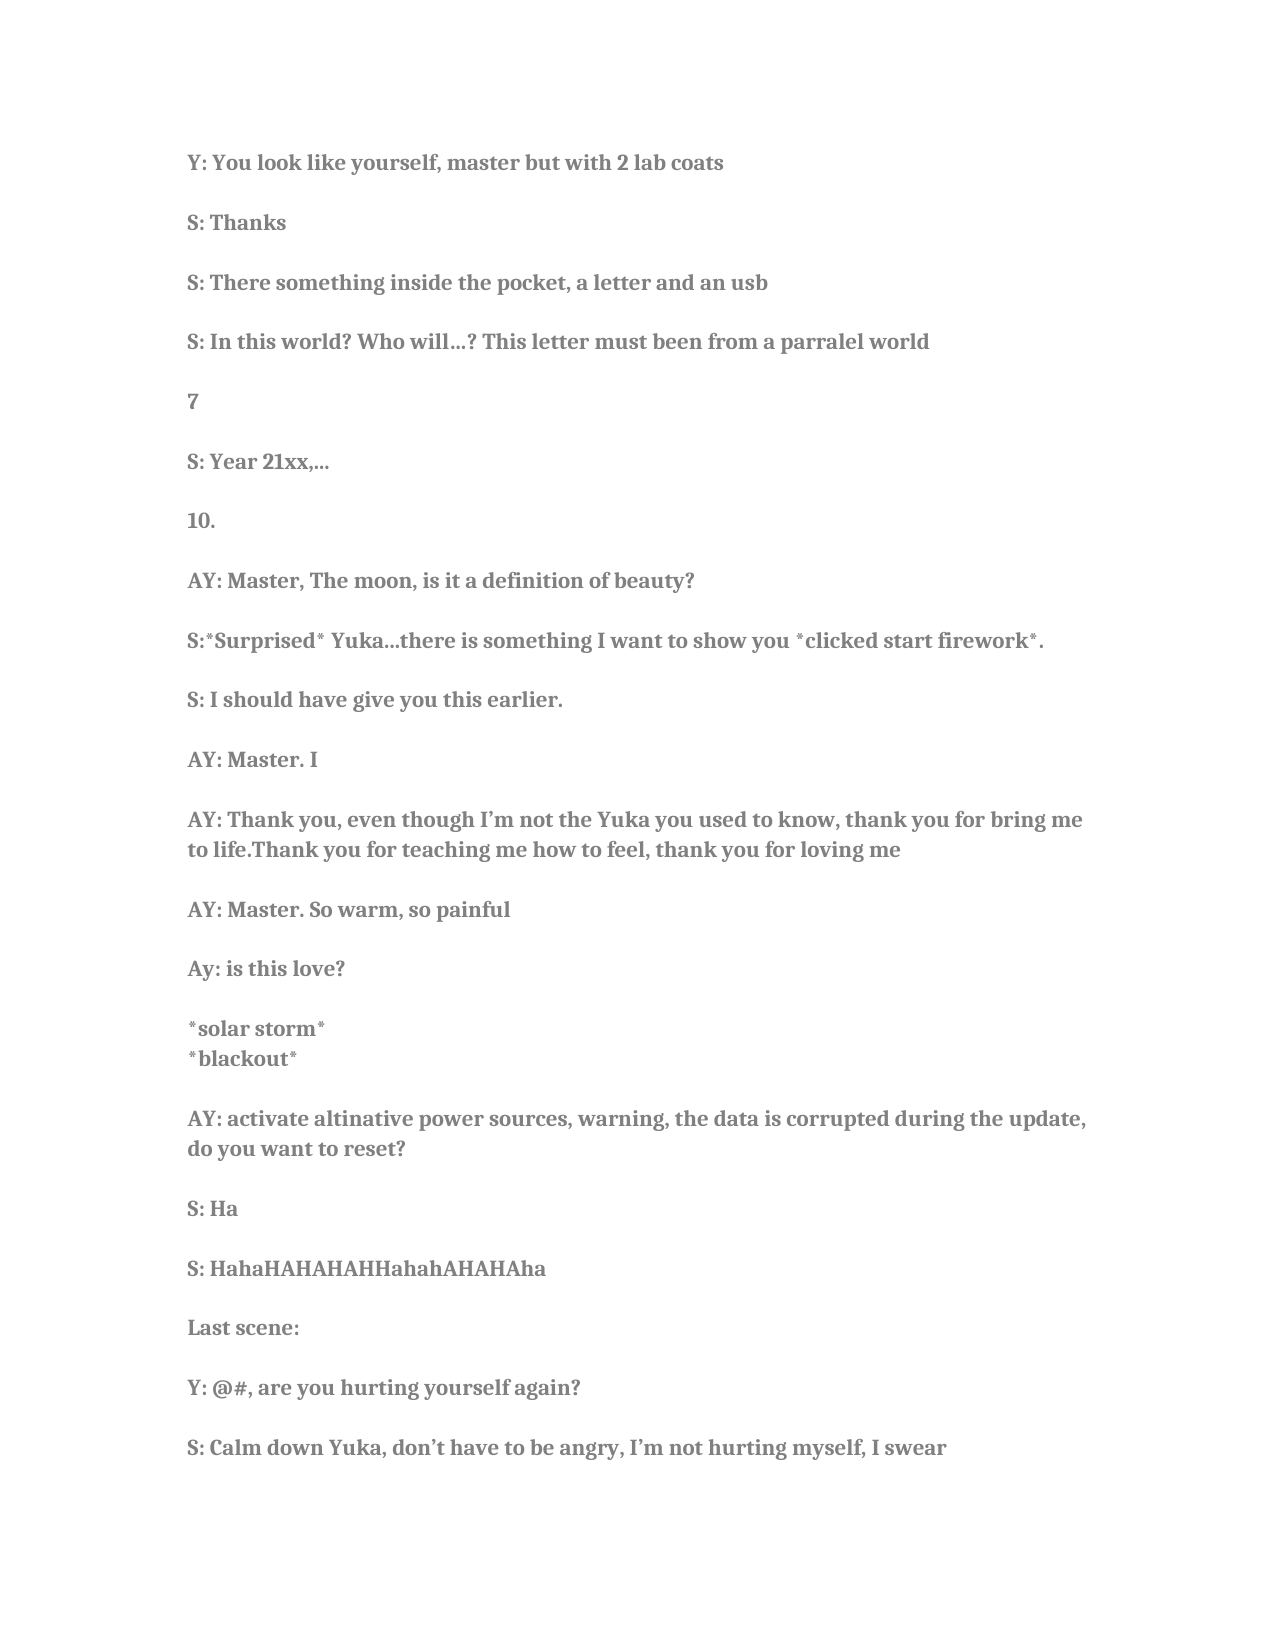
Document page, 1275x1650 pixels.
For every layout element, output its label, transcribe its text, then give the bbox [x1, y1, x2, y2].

text Last scene: [187, 1315, 1087, 1341]
text S: Calm down Yuka, don’t have to be angry, I’m not hurting myself, I swear [187, 1434, 1087, 1461]
text AY: Thank you, even though I’m not the Yuka you used to know, thank you for bring me to life.Thank you for teaching me how to feel, thank you for loving me [187, 807, 1087, 863]
text AY: activate altinative power sources, warning, the data is corrupted during the update, do you want to reset? [187, 1106, 1087, 1162]
text S: I should have give you this earlier. [187, 687, 1087, 713]
text AY: Master, The moon, is it a definition of beauty? [187, 568, 1087, 594]
text AY: Master. So warm, so painful [187, 896, 1087, 923]
text S: Year 21xx,... [187, 448, 1087, 475]
text *solar storm* *blackout* [187, 1016, 1087, 1072]
text 7 [187, 389, 1087, 415]
text S: HahaHAHAHAHHahahAHAHAha [187, 1255, 1087, 1282]
text S: Ha [187, 1196, 1087, 1222]
text AY: Master. I [187, 747, 1087, 773]
text Ay: is this love? [187, 956, 1087, 982]
text S: Thanks [187, 210, 1087, 236]
text S: There something inside the pocket, a letter and an usb [187, 269, 1087, 296]
text S: In this world? Who will…? This letter must been from a parralel world [187, 329, 1087, 355]
text S:*Surprised* Yuka...there is something I want to show you *clicked start firework*. [187, 627, 1087, 654]
text 10. [187, 508, 1087, 534]
text Y: @#, are you hurting yourself again? [187, 1375, 1087, 1401]
text Y: You look like yourself, master but with 2 lab coats [187, 150, 1087, 176]
